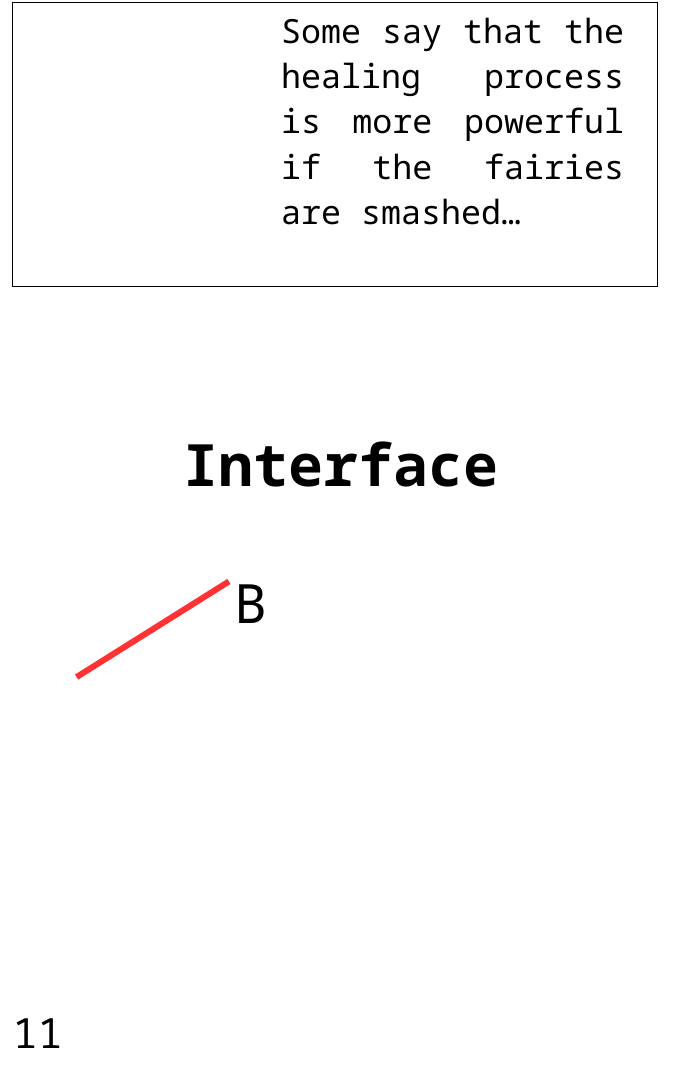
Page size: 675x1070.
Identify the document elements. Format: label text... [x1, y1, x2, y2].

text B [12, 565, 669, 639]
table_header [13, 3, 275, 286]
subtitle Interface [12, 424, 669, 504]
table_header Some say that the healing process is more powerful if the fairies are smashed… [275, 3, 657, 286]
